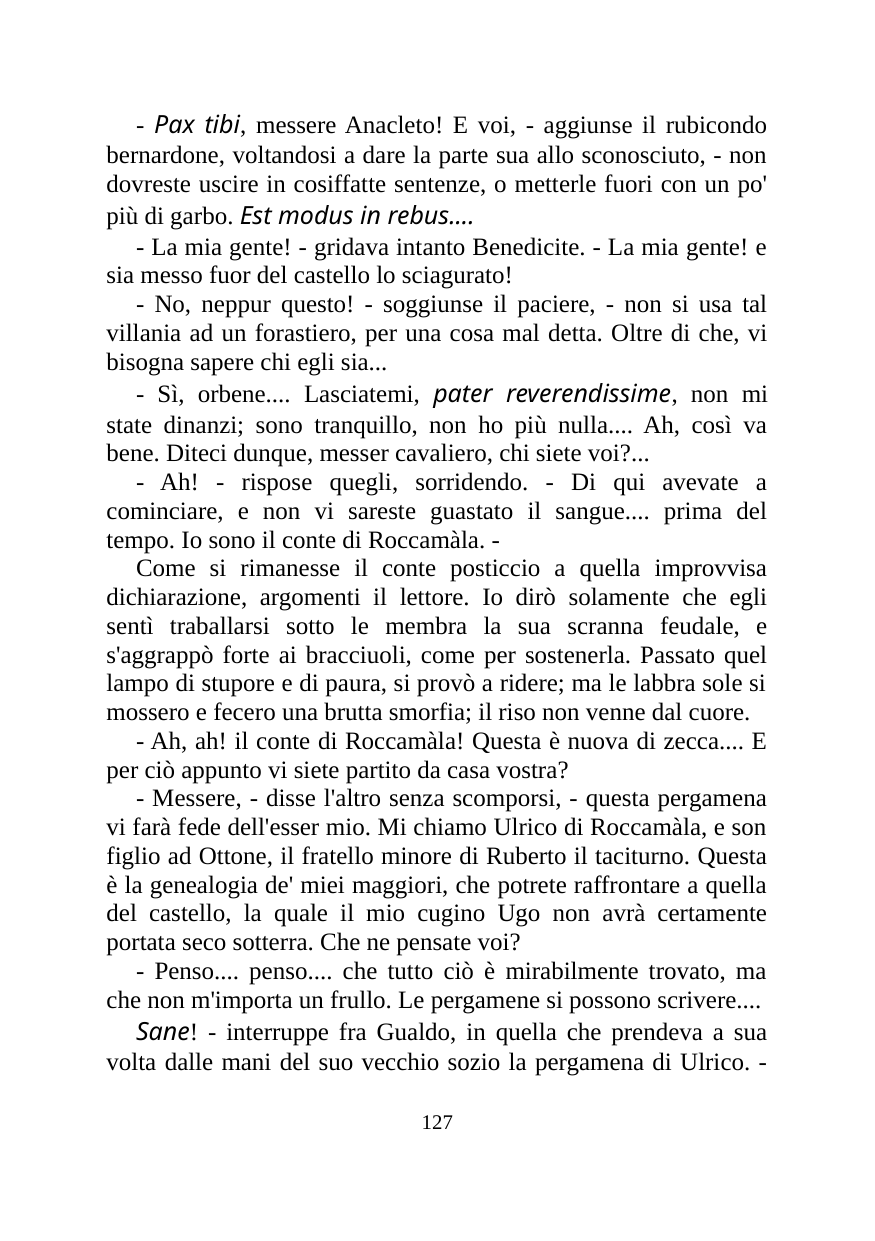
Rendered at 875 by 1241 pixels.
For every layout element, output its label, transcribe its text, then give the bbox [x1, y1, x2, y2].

text - Pax tibi, messere Anacleto! E voi, - aggiunse il rubicondo bernardone, voltandosi a dare la parte sua allo sconosciuto, - non dovreste uscire in cosiffatte sentenze, o metterle fuori con un po' più di garbo. Est modus in rebus.... [106, 106, 768, 232]
text Sane! - interruppe fra Gualdo, in quella che prendeva a sua volta dalle mani del suo vecchio sozio la pergamena di Ulrico. [106, 1013, 768, 1076]
text - Ah, ah! il conte di Roccamàla! Questa è nuova di zecca.... E per ciò appunto vi siete partito da casa vostra? [106, 726, 768, 783]
text - Messere, - disse l'altro senza scomporsi, - questa pergamena vi farà fede dell'esser mio. Mi chiamo Ulrico di Roccamàla, e son figlio ad Ottone, il fratello minore di Ruberto il taciturno. Questa è la genealogia de' miei maggiori, che potrete raffrontare a quella del castello, la quale il mio cugino Ugo non avrà certamente portata seco sotterra. Che ne pensate voi? [106, 783, 768, 956]
text - Ah! - rispose quegli, sorridendo. - Di qui avevate a cominciare, e non vi sareste guastato il sangue.... prima del tempo. Io sono il conte di Roccamàla. - [106, 467, 768, 553]
text - No, neppur questo! - soggiunse il paciere, - non si usa tal villania ad un forastiero, per una cosa mal detta. Oltre di che, vi bisogna sapere chi egli sia... [106, 289, 768, 376]
text - Sì, orbene.... Lasciatemi, pater reverendissime, non mi state dinanzi; sono tranquillo, non ho più nulla.... Ah, così va bene. Diteci dunque, messer cavaliero, chi siete voi?... [106, 376, 768, 467]
text - La mia gente! - gridava intanto Benedicite. - La mia gente! e sia messo fuor del castello lo sciagurato! [106, 232, 768, 289]
text Come si rimanesse il conte posticcio a quella improvvisa dichiarazione, argomenti il lettore. Io dirò solamente che egli sentì traballarsi sotto le membra la sua scranna feudale, e s'aggrappò forte ai bracciuoli, come per sostenerla. Passato quel lampo di stupore e di paura, si provò a ridere; ma le labbra sole si mossero e fecero una brutta smorfia; il riso non venne dal cuore. [106, 553, 768, 726]
text - Penso.... penso.... che tutto ciò è mirabilmente trovato, ma che non m'importa un frullo. Le pergamene si possono scrivere.... [106, 956, 768, 1013]
